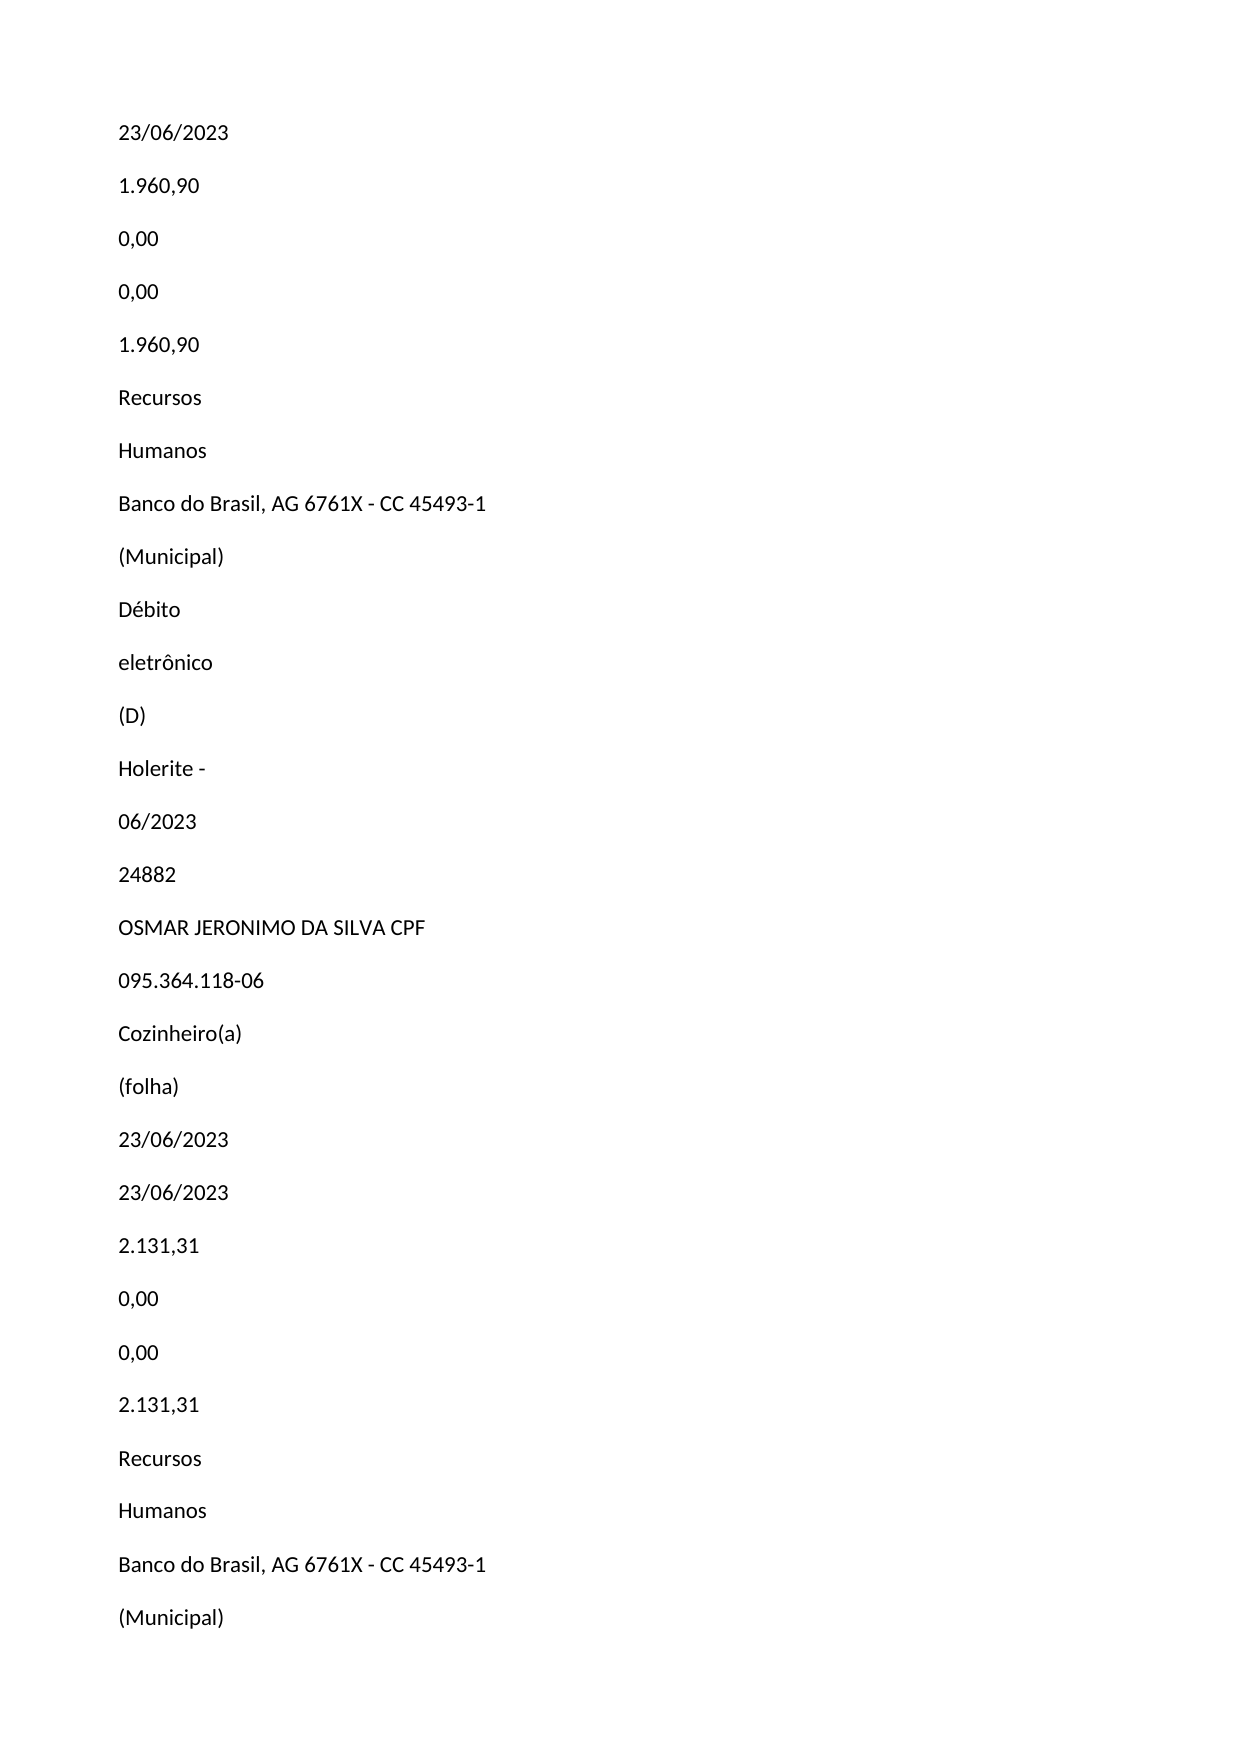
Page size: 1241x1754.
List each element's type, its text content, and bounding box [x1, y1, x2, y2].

text (Municipal) [118, 542, 1122, 570]
text 0,00 [118, 224, 1122, 252]
text 0,00 [118, 1284, 1122, 1313]
text 06/2023 [118, 807, 1122, 835]
text 0,00 [118, 277, 1122, 305]
text Banco do Brasil, AG 6761X - CC 45493-1 [118, 1550, 1122, 1578]
text Recursos [118, 1444, 1122, 1472]
text Banco do Brasil, AG 6761X - CC 45493-1 [118, 489, 1122, 517]
text 095.364.118-06 [118, 966, 1122, 994]
text 0,00 [118, 1338, 1122, 1366]
text (Municipal) [118, 1603, 1122, 1631]
text 2.131,31 [118, 1391, 1122, 1419]
text Recursos [118, 383, 1122, 411]
text (D) [118, 701, 1122, 729]
text (folha) [118, 1072, 1122, 1101]
text Humanos [118, 436, 1122, 464]
text 23/06/2023 [118, 1126, 1122, 1153]
text 23/06/2023 [118, 118, 1122, 146]
text 23/06/2023 [118, 1178, 1122, 1207]
text 2.131,31 [118, 1232, 1122, 1259]
text 1.960,90 [118, 330, 1122, 358]
text eletrônico [118, 648, 1122, 676]
text 24882 [118, 860, 1122, 888]
text Cozinheiro(a) [118, 1019, 1122, 1047]
text 1.960,90 [118, 171, 1122, 199]
text Débito [118, 595, 1122, 623]
text Holerite - [118, 754, 1122, 782]
text OSMAR JERONIMO DA SILVA CPF [118, 913, 1122, 941]
text Humanos [118, 1497, 1122, 1525]
